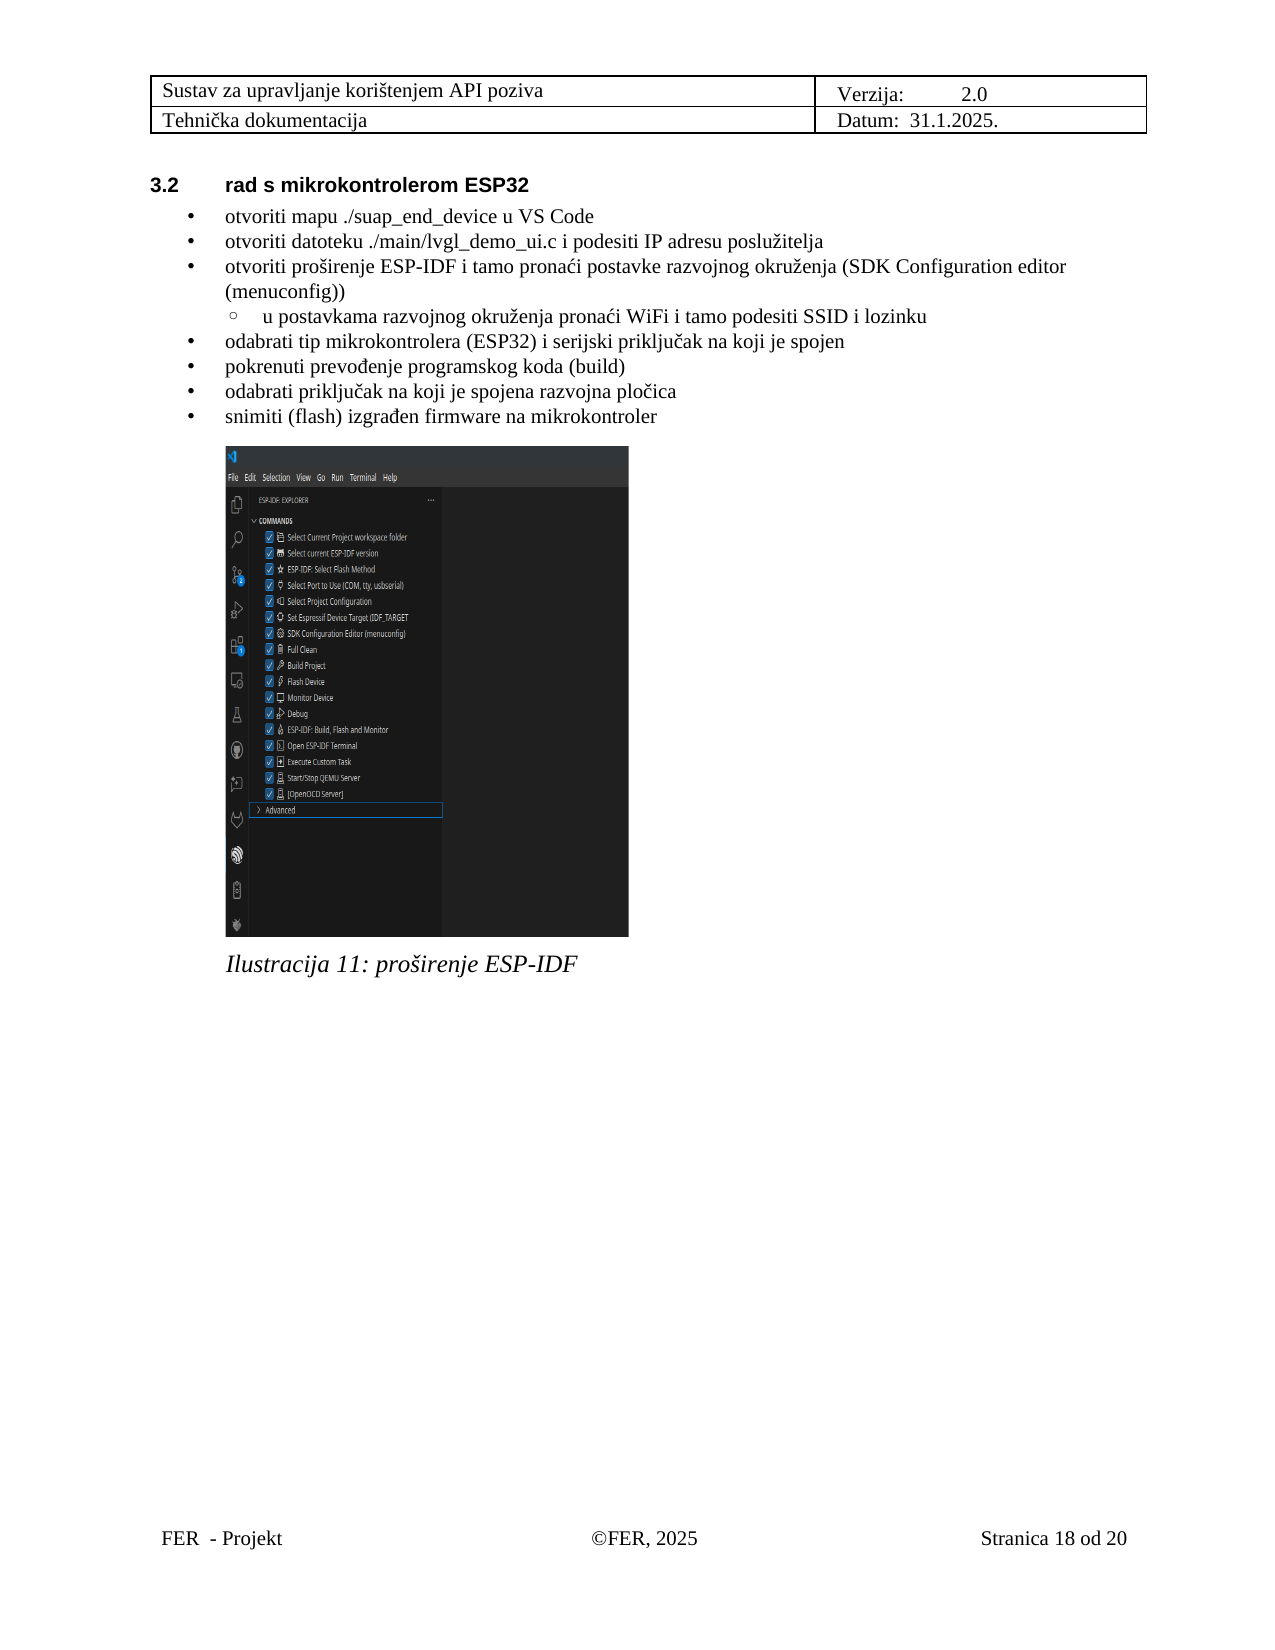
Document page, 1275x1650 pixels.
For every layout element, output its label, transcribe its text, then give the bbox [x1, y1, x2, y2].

list snimiti (flash) izgrađen firmware na mikrokontroler [187, 403, 1125, 428]
list u postavkama razvojnog okruženja pronaći WiFi i tamo podesiti SSID i lozinku [225, 303, 1125, 328]
list otvoriti mapu ./suap_end_device u VS Code [187, 203, 1125, 228]
text Ilustracija 11: proširenje ESP-IDF [226, 447, 628, 978]
list otvoriti datoteku ./main/lvgl_demo_ui.c i podesiti IP adresu poslužitelja [187, 228, 1125, 253]
list odabrati priključak na koji je spojena razvojna pločica [187, 378, 1125, 403]
list odabrati tip mikrokontrolera (ESP32) i serijski priključak na koji je spojen [187, 328, 1125, 353]
list otvoriti proširenje ESP-IDF i tamo pronaći postavke razvojnog okruženja (SDK Configuration editor (menuconfig)) [187, 253, 1125, 303]
subtitle rad s mikrokontrolerom ESP32 [150, 171, 1125, 196]
list pokrenuti prevođenje programskog koda (build) [187, 353, 1125, 378]
